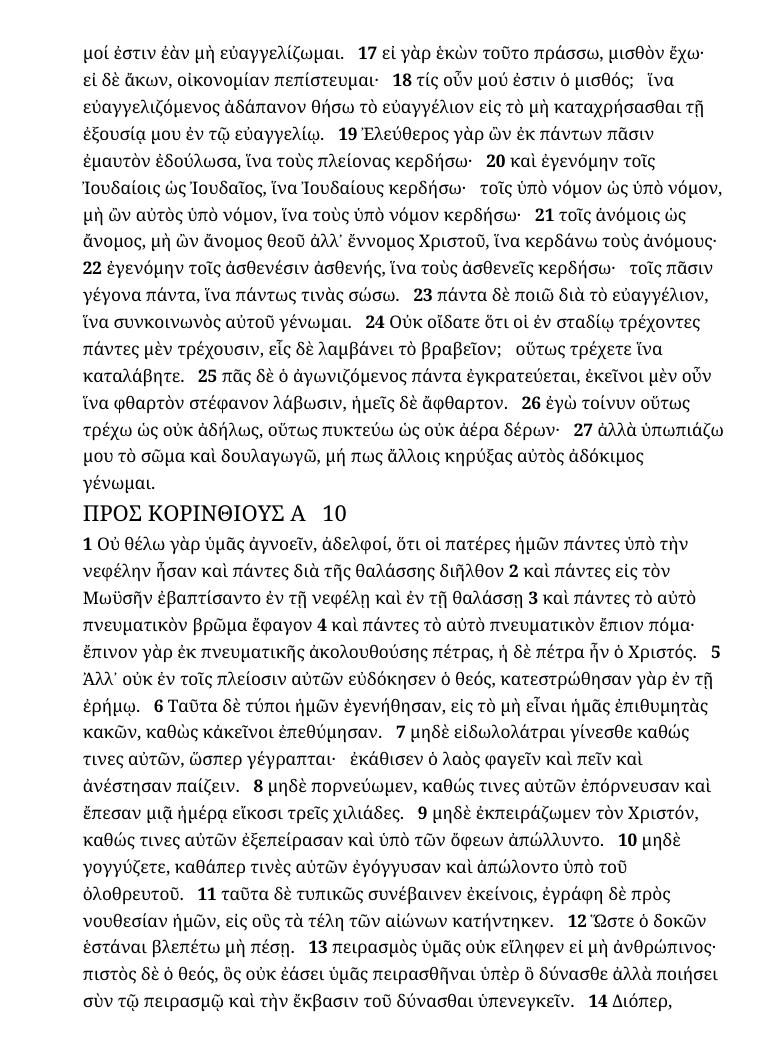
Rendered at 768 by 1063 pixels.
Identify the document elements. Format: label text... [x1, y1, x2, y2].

text 1 Οὐ θέλω γὰρ ὑμᾶς ἀγνοεῖν, ἀδελφοί, ὅτι οἱ πατέρες ἡμῶν πάντες ὑπὸ τὴν νεφέλην ἦσαν καὶ πάντες διὰ τῆς θαλάσσης διῆλθον 2 καὶ πάντες εἰς τὸν Μωϋσῆν ἐβαπτίσαντο ἐν τῇ νεφέλῃ καὶ ἐν τῇ θαλάσσῃ 3 καὶ πάντες τὸ αὐτὸ πνευματικὸν βρῶμα ἔφαγον 4 καὶ πάντες τὸ αὐτὸ πνευματικὸν ἔπιον πόμα· ἔπινον γὰρ ἐκ πνευματικῆς ἀκολουθούσης πέτρας, ἡ δὲ πέτρα ἦν ὁ Χριστός. 5 Ἀλλ᾽ οὐκ ἐν τοῖς πλείοσιν αὐτῶν εὐδόκησεν ὁ θεός, κατεστρώθησαν γὰρ ἐν τῇ ἐρήμῳ. 6 Ταῦτα δὲ τύποι ἡμῶν ἐγενήθησαν, εἰς τὸ μὴ εἶναι ἡμᾶς ἐπιθυμητὰς κακῶν, καθὼς κἀκεῖνοι ἐπεθύμησαν. 7 μηδὲ εἰδωλολάτραι γίνεσθε καθώς τινες αὐτῶν, ὥσπερ γέγραπται· ἐκάθισεν ὁ λαὸς φαγεῖν καὶ πεῖν καὶ ἀνέστησαν παίζειν. 8 μηδὲ πορνεύωμεν, καθώς τινες αὐτῶν ἐπόρνευσαν καὶ ἔπεσαν μιᾷ ἡμέρᾳ εἴκοσι τρεῖς χιλιάδες. 9 μηδὲ ἐκπειράζωμεν τὸν Χριστόν, καθώς τινες αὐτῶν ἐξεπείρασαν καὶ ὑπὸ τῶν ὄφεων ἀπώλλυντο. 10 μηδὲ γογγύζετε, καθάπερ τινὲς αὐτῶν ἐγόγγυσαν καὶ ἀπώλοντο ὑπὸ τοῦ ὀλοθρευτοῦ. 11 ταῦτα δὲ τυπικῶς συνέβαινεν ἐκείνοις, ἐγράφη δὲ πρὸς νουθεσίαν ἡμῶν, εἰς οὓς τὰ τέλη τῶν αἰώνων κατήντηκεν. 12 Ὥστε ὁ δοκῶν ἑστάναι βλεπέτω μὴ πέσῃ. 13 πειρασμὸς ὑμᾶς οὐκ εἴληφεν εἰ μὴ ἀνθρώπινος· πιστὸς δὲ ὁ θεός, ὃς οὐκ ἐάσει ὑμᾶς πειρασθῆναι ὑπὲρ ὃ δύνασθε ἀλλὰ ποιήσει σὺν τῷ πειρασμῷ καὶ τὴν ἔκβασιν τοῦ δύνασθαι ὑπενεγκεῖν. 14 Διόπερ, [83, 532, 726, 1013]
text μοί ἐστιν ἐὰν μὴ εὐαγγελίζωμαι. 17 εἰ γὰρ ἑκὼν τοῦτο πράσσω, μισθὸν ἔχω· εἰ δὲ ἄκων, οἰκονομίαν πεπίστευμαι· 18 τίς οὖν μού ἐστιν ὁ μισθός; ἵνα εὐαγγελιζόμενος ἀδάπανον θήσω τὸ εὐαγγέλιον εἰς τὸ μὴ καταχρήσασθαι τῇ ἐξουσίᾳ μου ἐν τῷ εὐαγγελίῳ. 19 Ἐλεύθερος γὰρ ὢν ἐκ πάντων πᾶσιν ἐμαυτὸν ἐδούλωσα, ἵνα τοὺς πλείονας κερδήσω· 20 καὶ ἐγενόμην τοῖς Ἰουδαίοις ὡς Ἰουδαῖος, ἵνα Ἰουδαίους κερδήσω· τοῖς ὑπὸ νόμον ὡς ὑπὸ νόμον, μὴ ὢν αὐτὸς ὑπὸ νόμον, ἵνα τοὺς ὑπὸ νόμον κερδήσω· 21 τοῖς ἀνόμοις ὡς ἄνομος, μὴ ὢν ἄνομος θεοῦ ἀλλ᾽ ἔννομος Χριστοῦ, ἵνα κερδάνω τοὺς ἀνόμους· 22 ἐγενόμην τοῖς ἀσθενέσιν ἀσθενής, ἵνα τοὺς ἀσθενεῖς κερδήσω· τοῖς πᾶσιν γέγονα πάντα, ἵνα πάντως τινὰς σώσω. 23 πάντα δὲ ποιῶ διὰ τὸ εὐαγγέλιον, ἵνα συνκοινωνὸς αὐτοῦ γένωμαι. 24 Οὐκ οἴδατε ὅτι οἱ ἐν σταδίῳ τρέχοντες πάντες μὲν τρέχουσιν, εἷς δὲ λαμβάνει τὸ βραβεῖον; οὕτως τρέχετε ἵνα καταλάβητε. 25 πᾶς δὲ ὁ ἀγωνιζόμενος πάντα ἐγκρατεύεται, ἐκεῖνοι μὲν οὖν ἵνα φθαρτὸν στέφανον λάβωσιν, ἡμεῖς δὲ ἄφθαρτον. 26 ἐγὼ τοίνυν οὕτως τρέχω ὡς οὐκ ἀδήλως, οὕτως πυκτεύω ὡς οὐκ ἀέρα δέρων· 27 ἀλλὰ ὑπωπιάζω μου τὸ σῶμα καὶ δουλαγωγῶ, μή πως ἄλλοις κηρύξας αὐτὸς ἀδόκιμος γένωμαι. [83, 41, 726, 495]
text ΠΡΟΣ ΚΟΡΙΝΘΙΟΥΣ Α 10 [83, 498, 726, 528]
